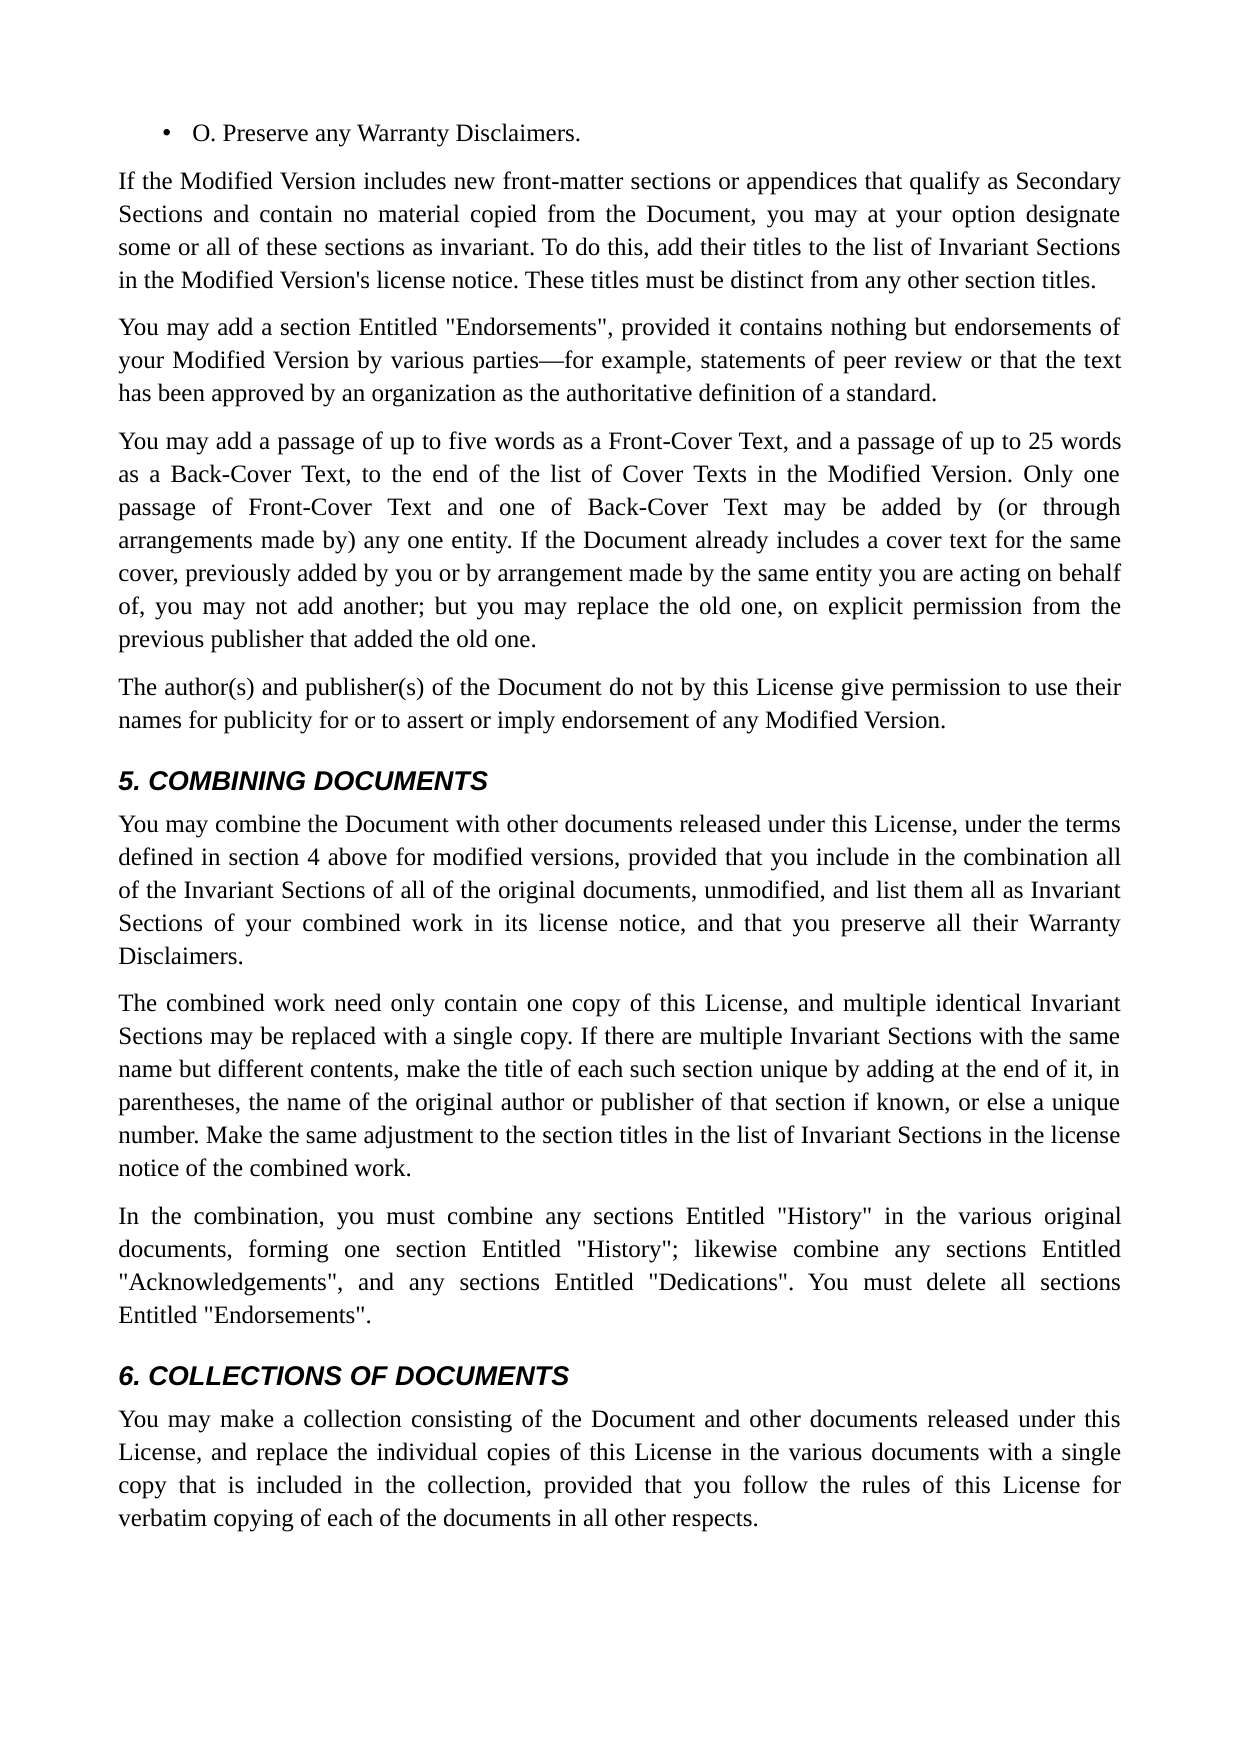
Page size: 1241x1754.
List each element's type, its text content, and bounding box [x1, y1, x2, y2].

text You may make a collection consisting of the Document and other documents released under this License, and replace the individual copies of this License in the various documents with a single copy that is included in the collection, provided that you follow the rules of this License for verbatim copying of each of the documents in all other respects. [118, 1404, 1122, 1532]
text You may combine the Document with other documents released under this License, under the terms defined in section 4 above for modified versions, provided that you include in the combination all of the Invariant Sections of all of the original documents, unmodified, and list them all as Invariant Sections of your combined work in its license notice, and that you preserve all their Warranty Disclaimers. [118, 809, 1122, 969]
text The author(s) and publisher(s) of the Document do not by this License give permission to use their names for publicity for or to assert or imply endorsement of any Modified Version. [118, 672, 1122, 733]
text If the Modified Version includes new front-matter sections or appendices that qualify as Secondary Sections and contain no material copied from the Document, you may at your option designate some or all of these sections as invariant. To do this, add their titles to the list of Invariant Sections in the Modified Version's license notice. These titles must be distinct from any other section titles. [118, 166, 1122, 293]
text The combined work need only contain one copy of this License, and multiple identical Invariant Sections may be replaced with a single copy. If there are multiple Invariant Sections with the same name but different contents, make the title of each such section unique by adding at the end of it, in parentheses, the name of the original author or publisher of that section if known, or else a unique number. Make the same adjustment to the section titles in the list of Invariant Sections in the license notice of the combined work. [118, 988, 1122, 1182]
subtitle 5. COMBINING DOCUMENTS [118, 765, 1122, 796]
subtitle 6. COLLECTIONS OF DOCUMENTS [118, 1360, 1122, 1391]
text In the combination, you must combine any sections Entitled "History" in the various original documents, forming one section Entitled "History"; likewise combine any sections Entitled "Acknowledgements", and any sections Entitled "Dedications". You must delete all sections Entitled "Endorsements". [118, 1201, 1122, 1329]
text You may add a passage of up to five words as a Front-Cover Text, and a passage of up to 25 words as a Back-Cover Text, to the end of the list of Cover Texts in the Modified Version. Only one passage of Front-Cover Text and one of Back-Cover Text may be added by (or through arrangements made by) any one entity. If the Document already includes a cover text for the same cover, previously added by you or by arrangement made by the same entity you are acting on behalf of, you may not add another; but you may replace the old one, on explicit permission from the previous publisher that added the old one. [118, 426, 1122, 653]
list O. Preserve any Warranty Disclaimers. [162, 118, 1122, 147]
text You may add a section Entitled "Endorsements", provided it contains nothing but endorsements of your Modified Version by various parties—for example, statements of peer review or that the text has been approved by an organization as the authoritative definition of a standard. [118, 312, 1122, 407]
